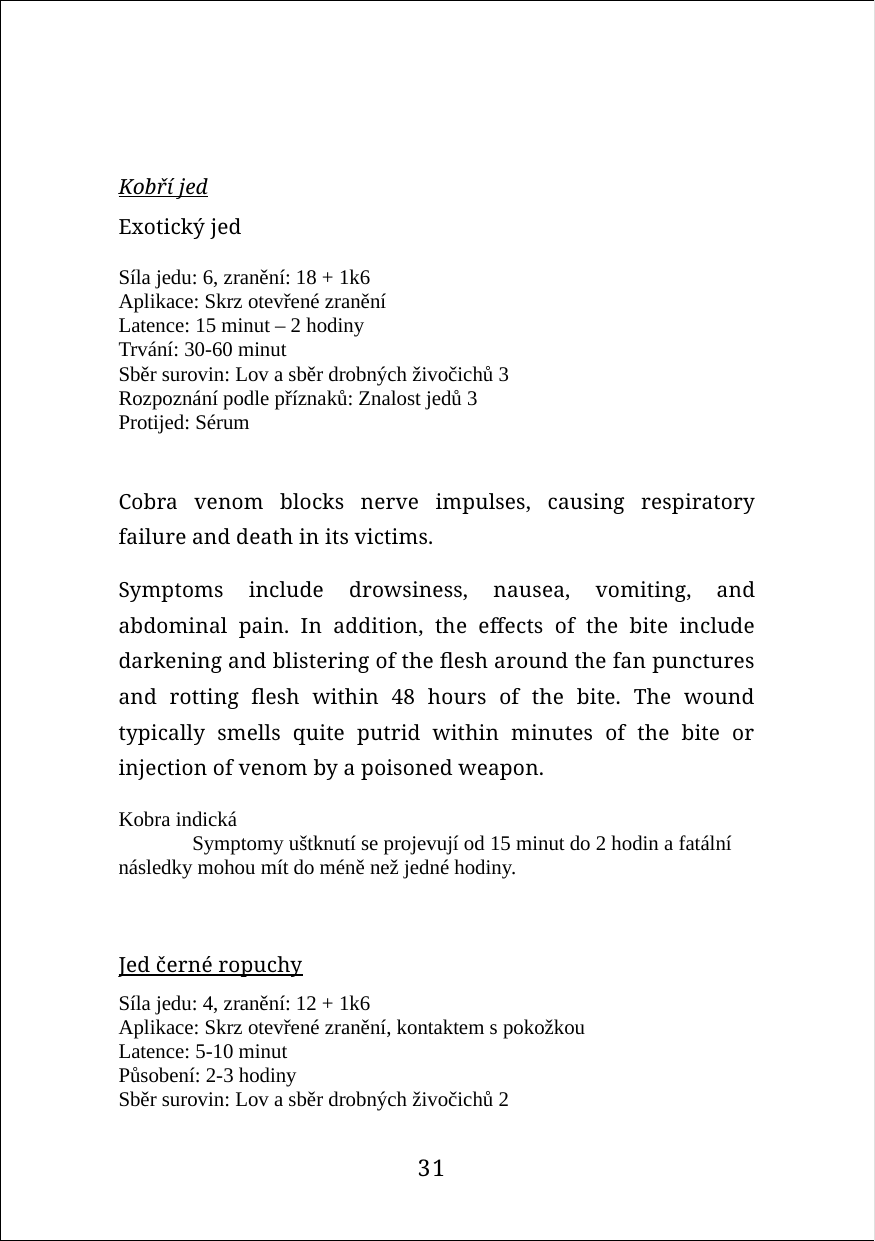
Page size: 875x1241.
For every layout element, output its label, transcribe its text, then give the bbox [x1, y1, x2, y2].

text Latence: 15 minut – 2 hodiny [118, 313, 756, 337]
text Kobra indická [118, 806, 756, 831]
text Působení: 2-3 hodiny [118, 1063, 756, 1087]
subtitle Kobří jed [118, 172, 756, 200]
subtitle Jed černé ropuchy [118, 950, 756, 979]
text Cobra venom blocks nerve impulses, causing respiratory failure and death in its victims. [118, 487, 756, 551]
text Aplikace: Skrz otevřené zranění, kontaktem s pokožkou [118, 1015, 756, 1039]
text Síla jedu: 6, zranění: 18 + 1k6 [118, 265, 756, 289]
text Sběr surovin: Lov a sběr drobných živočichů 3 [118, 361, 756, 386]
text Latence: 5-10 minut [118, 1039, 756, 1063]
text Síla jedu: 4, zranění: 12 + 1k6 [118, 991, 756, 1015]
text Exotický jed [118, 212, 756, 240]
text Aplikace: Skrz otevřené zranění [118, 289, 756, 313]
text Rozpoznání podle příznaků: Znalost jedů 3 [118, 386, 756, 409]
text Sběr surovin: Lov a sběr drobných živočichů 2 [118, 1087, 756, 1111]
text Symptoms include drowsiness, nausea, vomiting, and abdominal pain. In addition, the effects of the bite include darkening and blistering of the flesh around the fan punctures and rotting flesh within 48 hours of the bite. The wound typically smells quite putrid within minutes of the bite or injection of venom by a poisoned weapon. [118, 576, 756, 782]
text Trvání: 30-60 minut [118, 337, 756, 361]
text Symptomy uštknutí se projevují od 15 minut do 2 hodin a fatální následky mohou mít do méně než jedné hodiny. [118, 831, 756, 879]
text Protijed: Sérum [118, 409, 756, 434]
